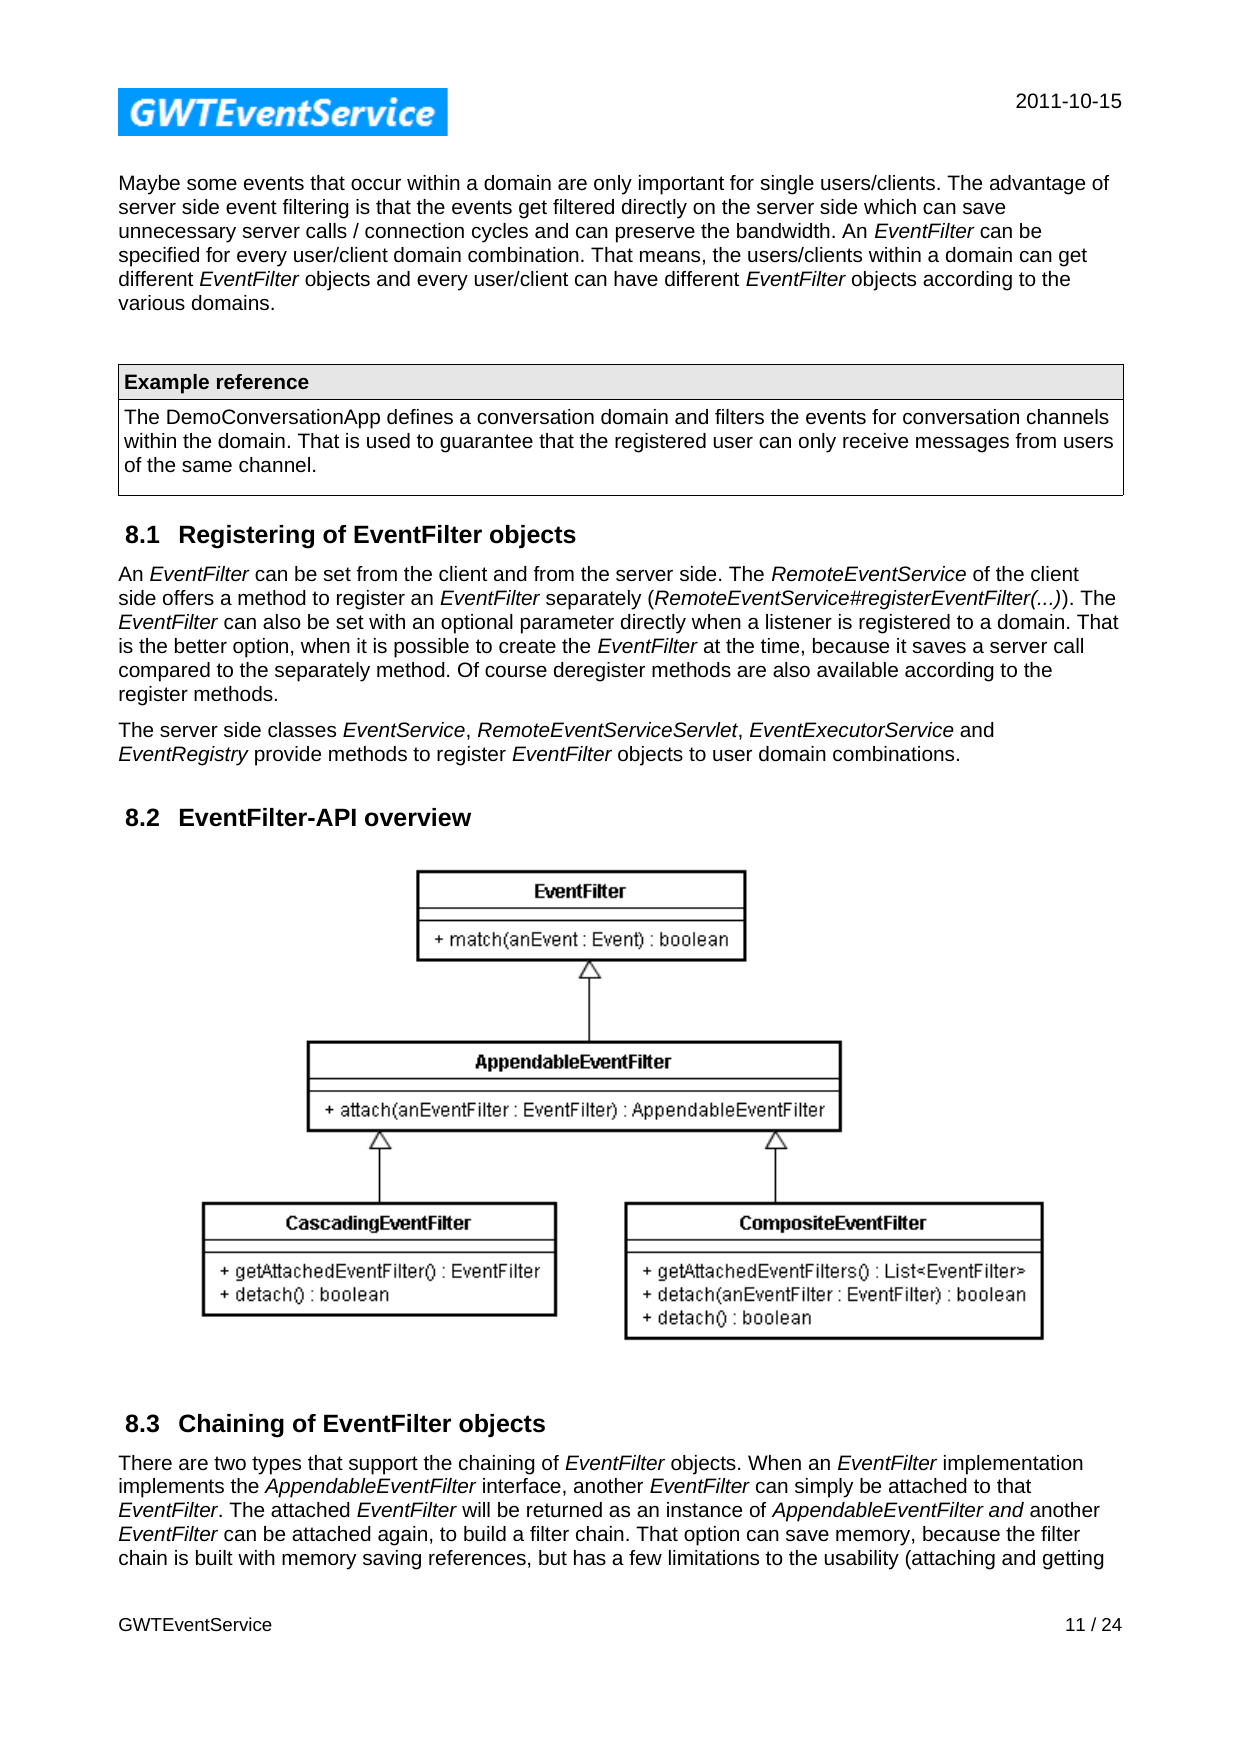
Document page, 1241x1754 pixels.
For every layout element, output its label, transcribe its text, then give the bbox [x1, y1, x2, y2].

table_header Example reference [119, 365, 1123, 399]
subtitle EventFilter-API overview [118, 803, 1122, 832]
text Maybe some events that occur within a domain are only important for single users/clients. The advantage of server side event filtering is that the events get filtered directly on the server side which can save unnecessary server calls / connection cycles and can preserve the bandwidth. An EventFilter can be specified for every user/client domain combination. That means, the users/clients within a domain can get different EventFilter objects and every user/client can have different EventFilter objects according to the various domains. [118, 171, 1122, 315]
table_cell The DemoConversationApp defines a conversation domain and filters the events for conversation channels within the domain. That is used to guarantee that the registered user can only receive messages from users of the same channel. [119, 400, 1123, 495]
text There are two types that support the chaining of EventFilter objects. When an EventFilter implementation implements the AppendableEventFilter interface, another EventFilter can simply be attached to that EventFilter. The attached EventFilter will be returned as an instance of AppendableEventFilter and another EventFilter can be attached again, to build a filter chain. That option can save memory, because the filter chain is built with memory saving references, but has a few limitations to the usability (attaching and getting [118, 1450, 1122, 1570]
text The server side classes EventService, RemoteEventServiceServlet, EventExecutorService and EventRegistry provide methods to register EventFilter objects to user domain combinations. [118, 718, 1122, 766]
picture [118, 88, 448, 136]
subtitle Chaining of EventFilter objects [118, 1409, 1122, 1438]
text An EventFilter can be set from the client and from the server side. The RemoteEventService of the client side offers a method to register an EventFilter separately (RemoteEventService#registerEventFilter(...)). The EventFilter can also be set with an optional parameter directly when a listener is registered to a domain. That is the better option, when it is possible to create the EventFilter at the time, because it saves a server call compared to the separately method. Of course deregister methods are also available according to the register methods. [118, 562, 1122, 705]
subtitle Registering of EventFilter objects [118, 520, 1122, 549]
